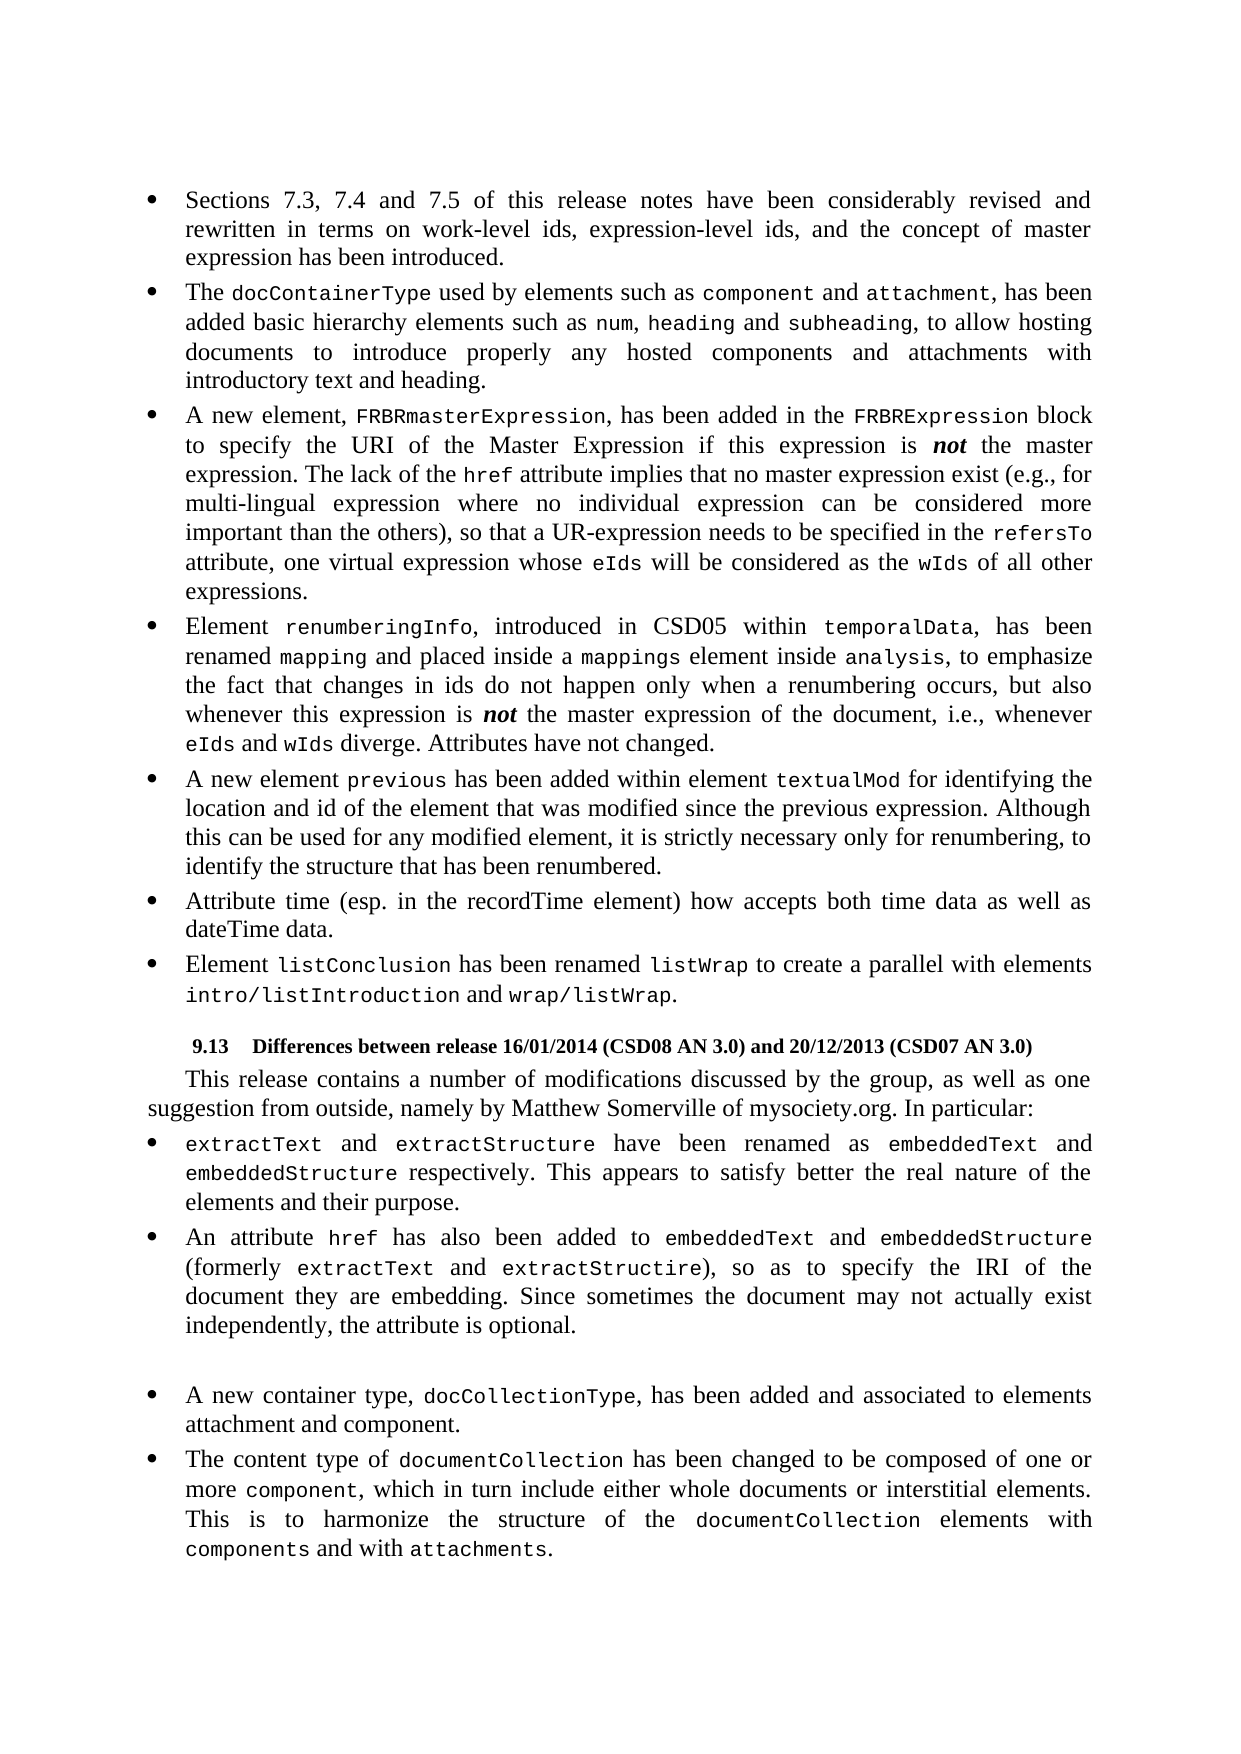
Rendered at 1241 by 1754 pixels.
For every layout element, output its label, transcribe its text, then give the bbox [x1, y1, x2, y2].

list Element renumberingInfo, introduced in CSD05 within temporalData, has been renamed mapping and placed inside a mappings element inside analysis, to emphasize the fact that changes in ids do not happen only when a renumbering occurs, but also whenever this expression is not the master expression of the document, i.e., whenever eIds and wIds diverge. Attributes have not changed. [148, 611, 1092, 757]
list The docContainerType used by elements such as component and attachment, has been added basic hierarchy elements such as num, heading and subheading, to allow hosting documents to introduce properly any hosted components and attachments with introductory text and heading. [148, 277, 1092, 394]
subtitle Differences between release 16/01/2014 (CSD08 AN 3.0) and 20/12/2013 (CSD07 AN 3.0) [192, 1034, 1092, 1058]
text This release contains a number of modifications discussed by the group, as well as one suggestion from outside, namely by Matthew Somerville of mysociety.org. In particular: [148, 1064, 1092, 1122]
list Attribute time (esp. in the recordTime element) how accepts both time data as well as dateTime data. [148, 886, 1092, 943]
list A new container type, docCollectionType, has been added and associated to elements attachment and component. [148, 1380, 1092, 1438]
list A new element previous has been added within element textualMod for identifying the location and id of the element that was modified since the previous expression. Although this can be used for any modified element, it is strictly necessary only for renumbering, to identify the structure that has been renumbered. [148, 764, 1092, 879]
list extractText and extractStructure have been renamed as embeddedText and embeddedStructure respectively. This appears to satisfy better the real nature of the elements and their purpose. [148, 1128, 1092, 1216]
list Element listConclusion has been renamed listWrap to create a parallel with elements intro/listIntroduction and wrap/listWrap. [148, 949, 1092, 1009]
list The content type of documentCollection has been changed to be composed of one or more component, which in turn include either whole documents or interstitial elements. This is to harmonize the structure of the documentCollection elements with components and with attachments. [148, 1444, 1092, 1563]
list A new element, FRBRmasterExpression, has been added in the FRBRExpression block to specify the URI of the Master Expression if this expression is not the master expression. The lack of the href attribute implies that no master expression exist (e.g., for multi-lingual expression where no individual expression can be considered more important than the others), so that a UR-expression needs to be specified in the refersTo attribute, one virtual expression whose eIds will be considered as the wIds of all other expressions. [148, 400, 1092, 605]
list An attribute href has also been added to embeddedText and embeddedStructure (formerly extractText and extractStructire), so as to specify the IRI of the document they are embedding. Since sometimes the document may not actually exist independently, the attribute is optional. [148, 1222, 1092, 1339]
list Sections 7.3, 7.4 and 7.5 of this release notes have been considerably revised and rewritten in terms on work-level ids, expression-level ids, and the concept of master expression has been introduced. [148, 185, 1092, 271]
